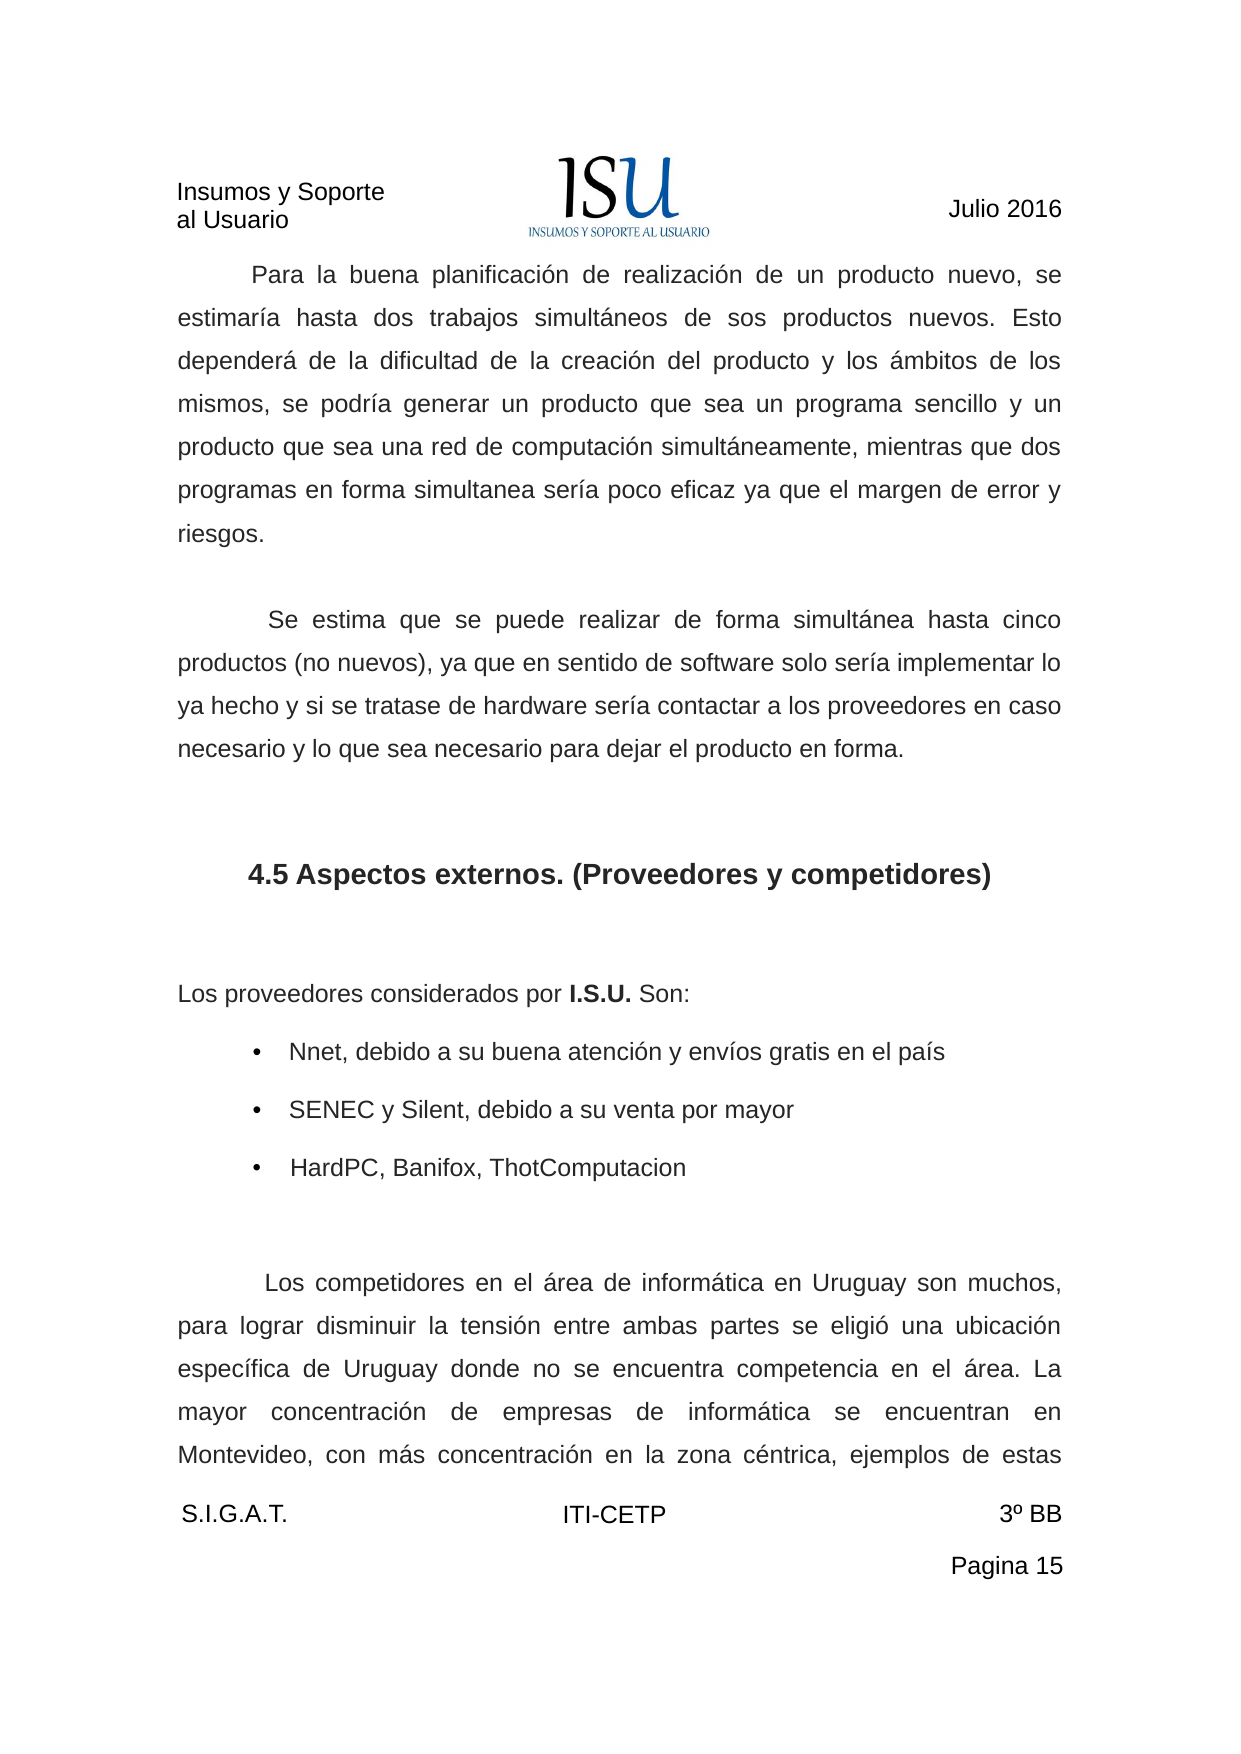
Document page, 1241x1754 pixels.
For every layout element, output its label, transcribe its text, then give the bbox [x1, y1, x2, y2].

text Los competidores en el área de informática en Uruguay son muchos, para lograr disminuir la tensión entre ambas partes se eligió una ubicación específica de Uruguay donde no se encuentra competencia en el área. La mayor concentración de empresas de informática se encuentran en Montevideo, con más concentración en la zona céntrica, ejemplos de estas [177, 1268, 1063, 1469]
text Se estima que se puede realizar de forma simultánea hasta cinco productos (no nuevos), ya que en sentido de software solo sería implementar lo ya hecho y si se tratase de hardware sería contactar a los proveedores en caso necesario y lo que sea necesario para dejar el producto en forma. [177, 605, 1063, 763]
text Para la buena planificación de realización de un producto nuevo, se estimaría hasta dos trabajos simultáneos de sos productos nuevos. Esto dependerá de la dificultad de la creación del producto y los ámbitos de los mismos, se podría generar un producto que sea un programa sencillo y un producto que sea una red de computación simultáneamente, mientras que dos programas en forma simultanea sería poco eficaz ya que el margen de error y riesgos. [177, 260, 1063, 547]
text • SENEC y Silent, debido a su venta por mayor [215, 1095, 1063, 1123]
picture [517, 138, 723, 252]
text • Nnet, debido a su buena atención y envíos gratis en el país [215, 1037, 1063, 1066]
text Los proveedores considerados por I.S.U. Son: [177, 979, 1063, 1008]
text 4.5 Aspectos externos. (Proveedores y competidores) [177, 857, 1063, 890]
list HardPC, Banifox, ThotComputacion [252, 1152, 1063, 1181]
